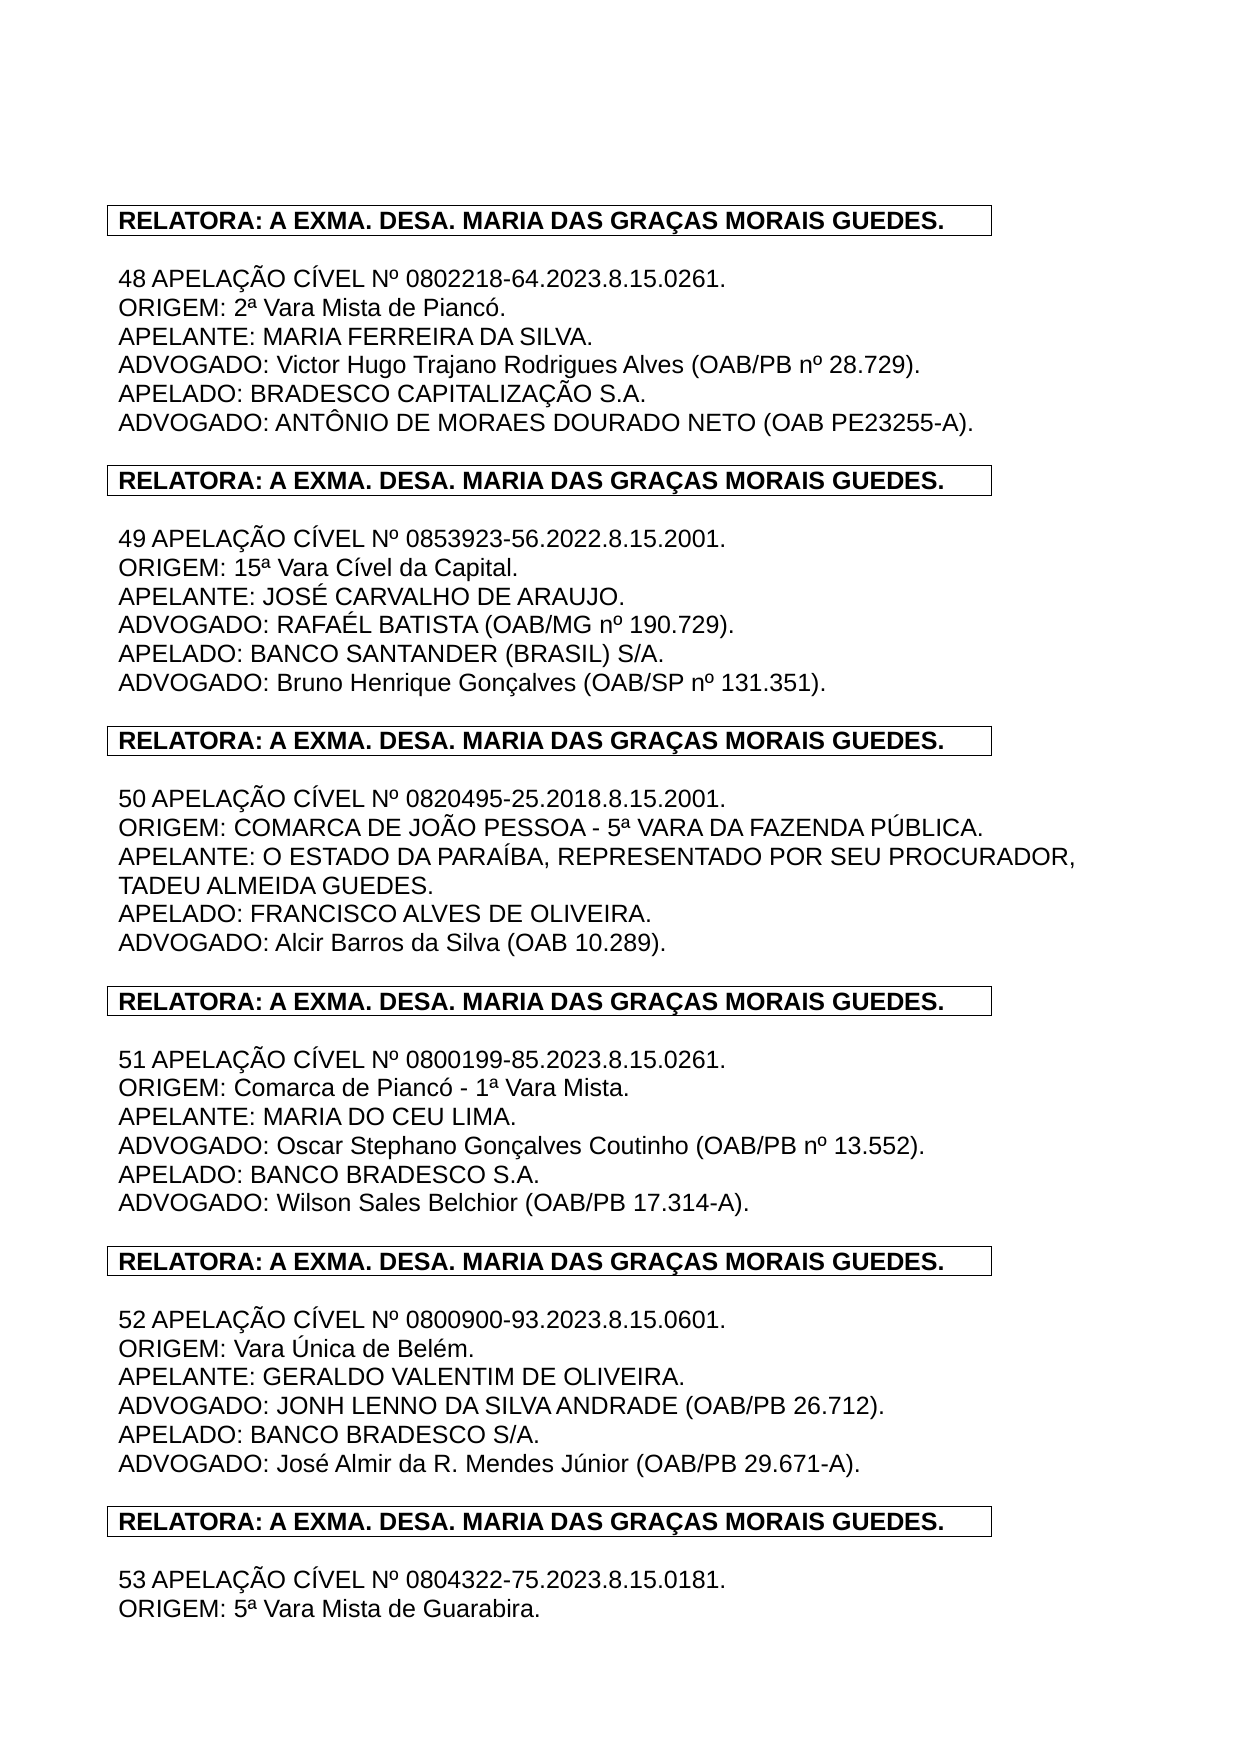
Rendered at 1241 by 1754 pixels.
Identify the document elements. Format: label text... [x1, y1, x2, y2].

text APELANTE: O ESTADO DA PARAÍBA, REPRESENTADO POR SEU PROCURADOR, TADEU ALMEIDA GUEDES. [118, 842, 1122, 899]
text APELADO: BANCO BRADESCO S.A. [118, 1160, 1122, 1188]
text 53 APELAÇÃO CÍVEL Nº 0804322-75.2023.8.15.0181. [118, 1565, 1122, 1594]
text APELADO: FRANCISCO ALVES DE OLIVEIRA. [118, 899, 1122, 928]
text ADVOGADO: Oscar Stephano Gonçalves Coutinho (OAB/PB nº 13.552). [118, 1131, 1122, 1160]
text 48 APELAÇÃO CÍVEL Nº 0802218-64.2023.8.15.0261. [118, 264, 1122, 293]
text ORIGEM: Vara Única de Belém. [118, 1334, 1122, 1362]
text ADVOGADO: JONH LENNO DA SILVA ANDRADE (OAB/PB 26.712). [118, 1391, 1122, 1420]
text 51 APELAÇÃO CÍVEL Nº 0800199-85.2023.8.15.0261. [118, 1045, 1122, 1073]
text 49 APELAÇÃO CÍVEL Nº 0853923-56.2022.8.15.2001. [118, 524, 1122, 553]
text ADVOGADO: Victor Hugo Trajano Rodrigues Alves (OAB/PB nº 28.729). [118, 350, 1122, 379]
text ORIGEM: Comarca de Piancó - 1ª Vara Mista. [118, 1073, 1122, 1102]
text APELADO: BANCO BRADESCO S/A. [118, 1420, 1122, 1449]
text APELADO: BRADESCO CAPITALIZAÇÃO S.A. [118, 379, 1122, 408]
text ORIGEM: 5ª Vara Mista de Guarabira. [118, 1594, 1122, 1623]
table_header RELATORA: A EXMA. DESA. MARIA DAS GRAÇAS MORAIS GUEDES. [108, 206, 991, 234]
text ADVOGADO: José Almir da R. Mendes Júnior (OAB/PB 29.671-A). [118, 1449, 1122, 1477]
table_header RELATORA: A EXMA. DESA. MARIA DAS GRAÇAS MORAIS GUEDES. [108, 1247, 991, 1275]
text ADVOGADO: ANTÔNIO DE MORAES DOURADO NETO (OAB PE23255-A). [118, 408, 1122, 437]
text ORIGEM: 15ª Vara Cível da Capital. [118, 553, 1122, 582]
table_header RELATORA: A EXMA. DESA. MARIA DAS GRAÇAS MORAIS GUEDES. [108, 727, 991, 755]
text ORIGEM: 2ª Vara Mista de Piancó. [118, 293, 1122, 322]
text ADVOGADO: Wilson Sales Belchior (OAB/PB 17.314-A). [118, 1188, 1122, 1217]
text APELANTE: GERALDO VALENTIM DE OLIVEIRA. [118, 1362, 1122, 1391]
text 50 APELAÇÃO CÍVEL Nº 0820495-25.2018.8.15.2001. [118, 784, 1122, 813]
text APELADO: BANCO SANTANDER (BRASIL) S/A. [118, 639, 1122, 668]
text ORIGEM: COMARCA DE JOÃO PESSOA - 5ª VARA DA FAZENDA PÚBLICA. [118, 813, 1122, 842]
text ADVOGADO: RAFAÉL BATISTA (OAB/MG nº 190.729). [118, 611, 1122, 639]
table_header RELATORA: A EXMA. DESA. MARIA DAS GRAÇAS MORAIS GUEDES. [108, 466, 991, 495]
text APELANTE: JOSÉ CARVALHO DE ARAUJO. [118, 582, 1122, 611]
table_header RELATORA: A EXMA. DESA. MARIA DAS GRAÇAS MORAIS GUEDES. [108, 987, 991, 1015]
text ADVOGADO: Bruno Henrique Gonçalves (OAB/SP nº 131.351). [118, 668, 1122, 697]
text ADVOGADO: Alcir Barros da Silva (OAB 10.289). [118, 928, 1122, 957]
text 52 APELAÇÃO CÍVEL Nº 0800900-93.2023.8.15.0601. [118, 1305, 1122, 1334]
table_header RELATORA: A EXMA. DESA. MARIA DAS GRAÇAS MORAIS GUEDES. [108, 1507, 991, 1536]
text APELANTE: MARIA FERREIRA DA SILVA. [118, 322, 1122, 350]
text APELANTE: MARIA DO CEU LIMA. [118, 1102, 1122, 1131]
